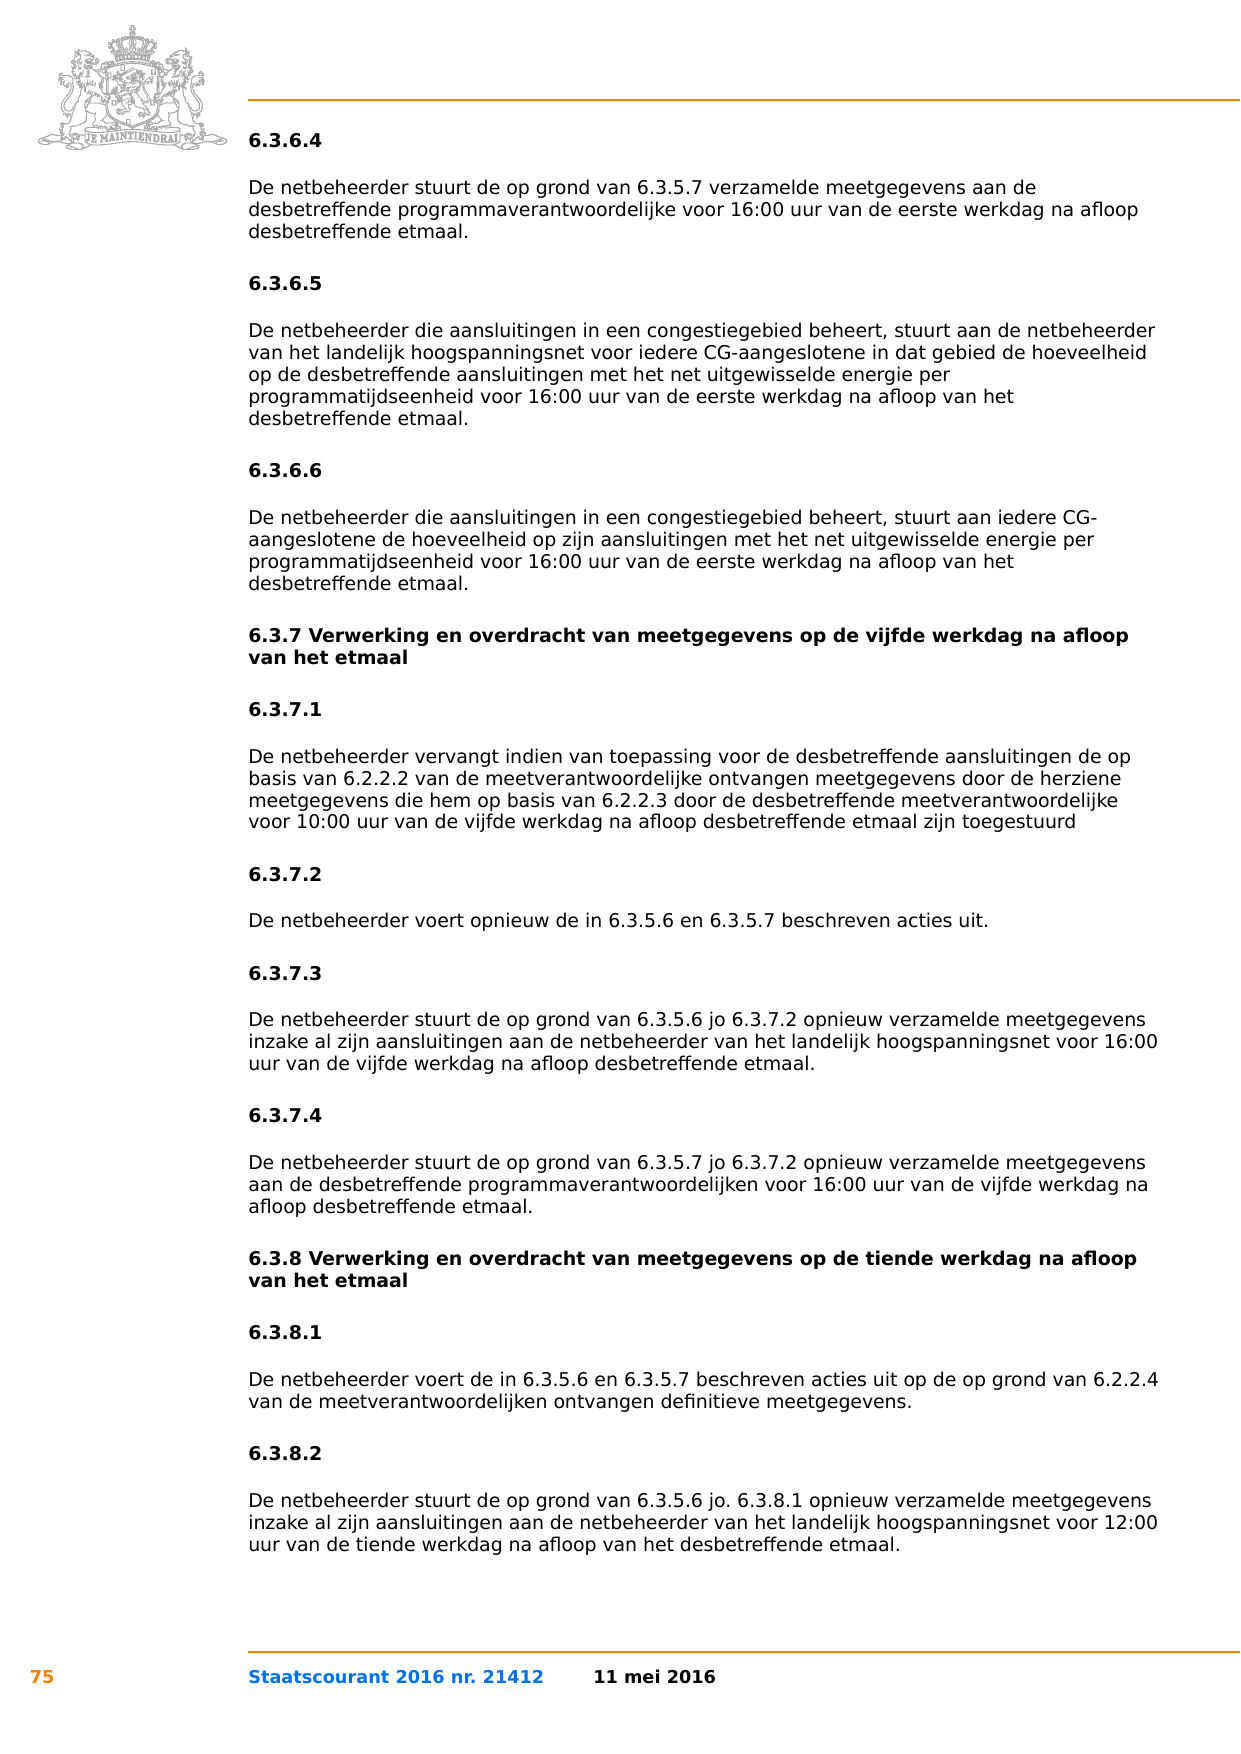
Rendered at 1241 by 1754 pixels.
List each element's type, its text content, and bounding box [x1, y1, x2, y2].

subtitle 6.3.7.3 [248, 962, 1163, 984]
text De netbeheerder die aansluitingen in een congestiegebied beheert, stuurt aan iedere CG-aangeslotene de hoeveelheid op zijn aansluitingen met het net uitgewisselde energie per programmatijdseenheid voor 16:00 uur van de eerste werkdag na afloop van het desbetreffende etmaal. [248, 507, 1163, 594]
text De netbeheerder stuurt de op grond van 6.3.5.7 verzamelde meetgegevens aan de desbetreffende programmaverantwoordelijke voor 16:00 uur van de eerste werkdag na afloop desbetreffende etmaal. [248, 177, 1163, 243]
subtitle 6.3.7 Verwerking en overdracht van meetgegevens op de vijfde werkdag na afloop van het etmaal [248, 624, 1163, 668]
subtitle 6.3.6.4 [248, 130, 1163, 152]
subtitle 6.3.7.1 [248, 698, 1163, 721]
subtitle 6.3.8 Verwerking en overdracht van meetgegevens op de tiende werkdag na afloop van het etmaal [248, 1248, 1163, 1292]
subtitle 6.3.8.1 [248, 1322, 1163, 1344]
text De netbeheerder vervangt indien van toepassing voor de desbetreffende aansluitingen de op basis van 6.2.2.2 van de meetverantwoordelijke ontvangen meetgegevens door de herziene meetgegevens die hem op basis van 6.2.2.3 door de desbetreffende meetverantwoordelijke voor 10:00 uur van de vijfde werkdag na afloop desbetreffende etmaal zijn toegestuurd [248, 746, 1163, 833]
text De netbeheerder stuurt de op grond van 6.3.5.6 jo 6.3.7.2 opnieuw verzamelde meetgegevens inzake al zijn aansluitingen aan de netbeheerder van het landelijk hoogspanningsnet voor 16:00 uur van de vijfde werkdag na afloop desbetreffende etmaal. [248, 1009, 1163, 1075]
subtitle 6.3.8.2 [248, 1443, 1163, 1465]
subtitle 6.3.7.4 [248, 1105, 1163, 1127]
text De netbeheerder voert de in 6.3.5.6 en 6.3.5.7 beschreven acties uit op de op grond van 6.2.2.4 van de meetverantwoordelijken ontvangen definitieve meetgegevens. [248, 1369, 1163, 1413]
text De netbeheerder stuurt de op grond van 6.3.5.6 jo. 6.3.8.1 opnieuw verzamelde meetgegevens inzake al zijn aansluitingen aan de netbeheerder van het landelijk hoogspanningsnet voor 12:00 uur van de tiende werkdag na afloop van het desbetreffende etmaal. [248, 1490, 1163, 1556]
text De netbeheerder stuurt de op grond van 6.3.5.7 jo 6.3.7.2 opnieuw verzamelde meetgegevens aan de desbetreffende programmaverantwoordelijken voor 16:00 uur van de vijfde werkdag na afloop desbetreffende etmaal. [248, 1152, 1163, 1218]
subtitle 6.3.7.2 [248, 863, 1163, 885]
text De netbeheerder voert opnieuw de in 6.3.5.6 en 6.3.5.7 beschreven acties uit. [248, 910, 1163, 932]
picture [38, 25, 227, 150]
text De netbeheerder die aansluitingen in een congestiegebied beheert, stuurt aan de netbeheerder van het landelijk hoogspanningsnet voor iedere CG-aangeslotene in dat gebied de hoeveelheid op de desbetreffende aansluitingen met het net uitgewisselde energie per programmatijdseenheid voor 16:00 uur van de eerste werkdag na afloop van het desbetreffende etmaal. [248, 320, 1163, 430]
subtitle 6.3.6.6 [248, 460, 1163, 482]
subtitle 6.3.6.5 [248, 273, 1163, 295]
